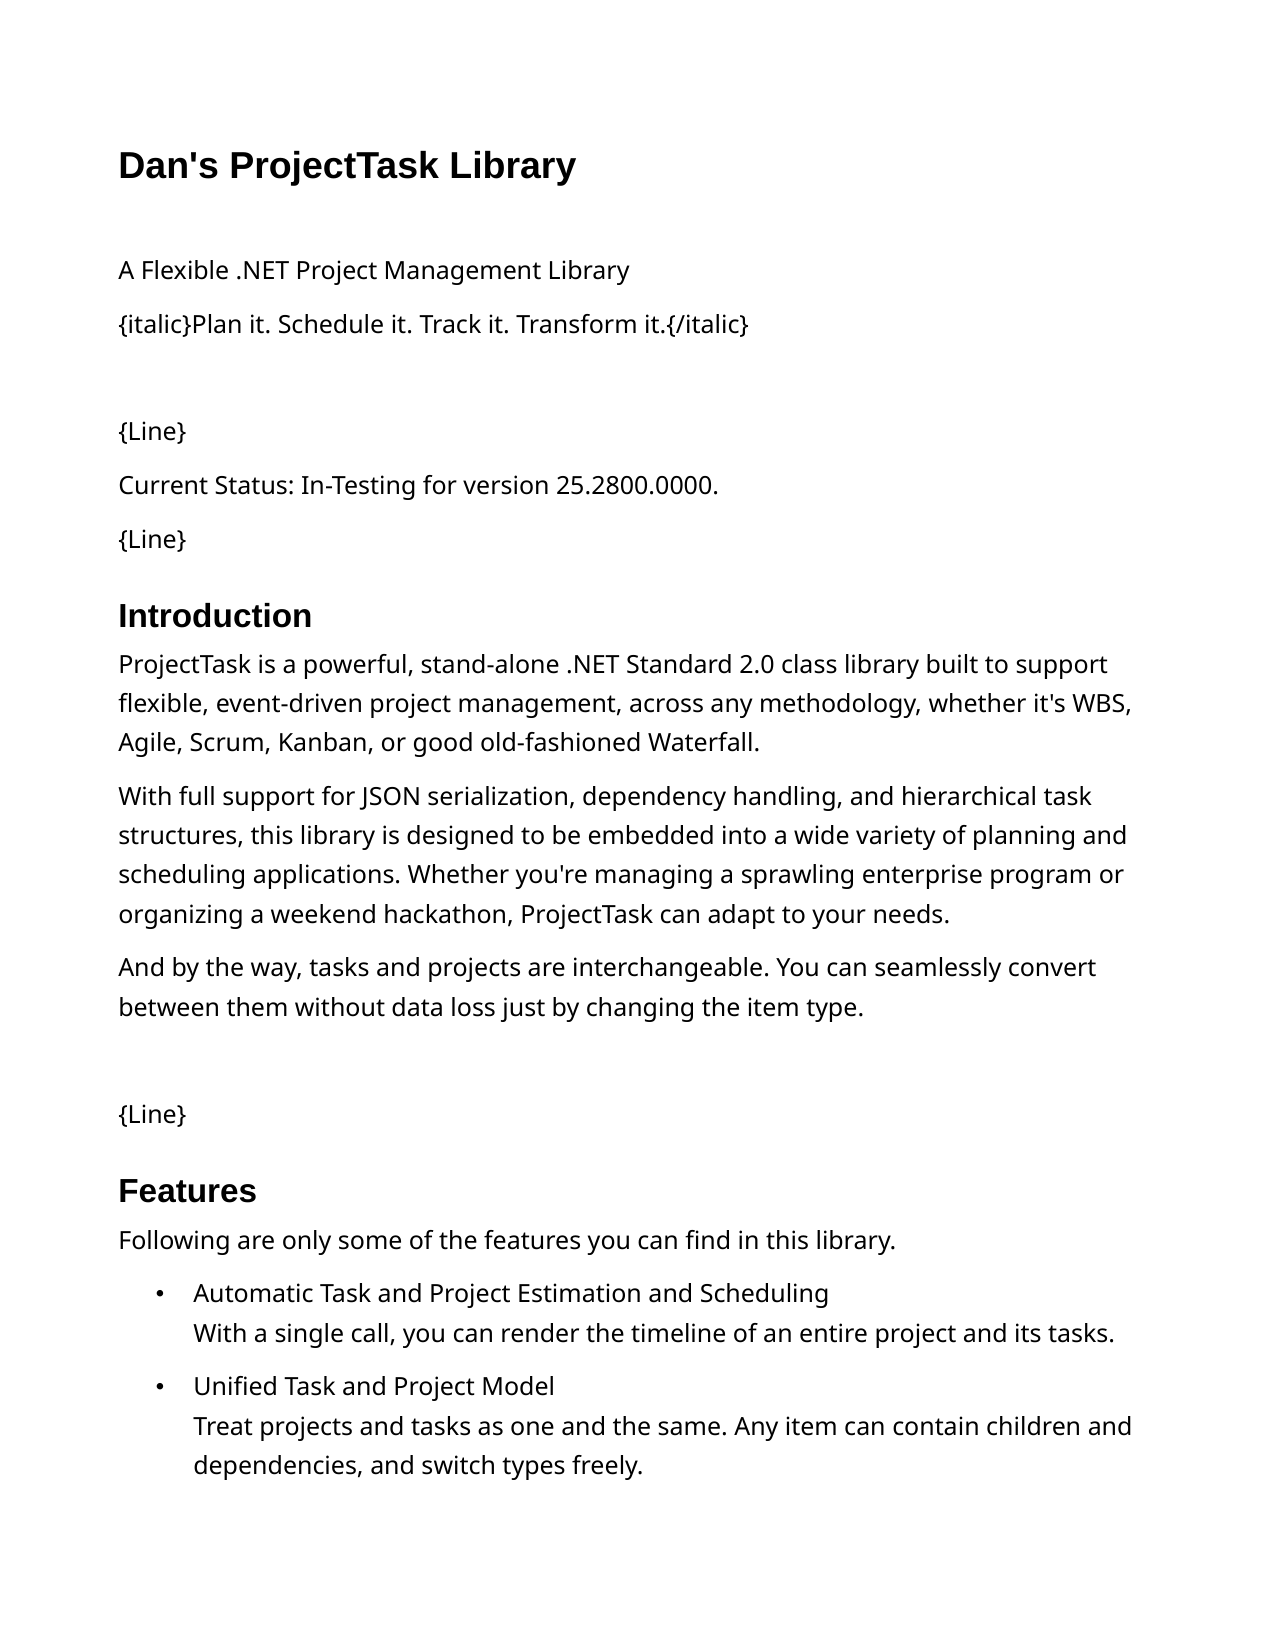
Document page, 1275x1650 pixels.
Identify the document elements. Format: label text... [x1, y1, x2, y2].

text {italic}Plan it. Schedule it. Track it. Transform it.{/italic} [118, 306, 1157, 340]
list Automatic Task and Project Estimation and Scheduling With a single call, you can render the timeline of an entire project and its tasks. [156, 1276, 1157, 1349]
text {Line} [118, 1097, 1157, 1131]
text ProjectTask is a powerful, stand-alone .NET Standard 2.0 class library built to support flexible, event-driven project management, across any methodology, whether it's WBS, Agile, Scrum, Kanban, or good old-fashioned Waterfall. [118, 647, 1157, 759]
subtitle Features [118, 1171, 1157, 1210]
text And by the way, tasks and projects are interchangeable. You can seamlessly convert between them without data loss just by changing the item type. [118, 950, 1157, 1023]
text Following are only some of the features you can find in this library. [118, 1222, 1157, 1256]
text {Line} [118, 521, 1157, 555]
text {Line} [118, 414, 1157, 448]
text With full support for JSON serialization, dependency handling, and hierarchical task structures, this library is designed to be embedded into a wide variety of planning and scheduling applications. Whether you're managing a sprawling enterprise program or organizing a weekend hackathon, ProjectTask can adapt to your needs. [118, 779, 1157, 930]
subtitle Introduction [118, 596, 1157, 634]
text A Flexible .NET Project Management Library [118, 252, 1157, 287]
list Unified Task and Project Model Treat projects and tasks as one and the same. Any item can contain children and dependencies, and switch types freely. [156, 1369, 1157, 1481]
subtitle Dan's ProjectTask Library [118, 143, 1157, 186]
text Current Status: In-Testing for version 25.2800.0000. [118, 467, 1157, 502]
